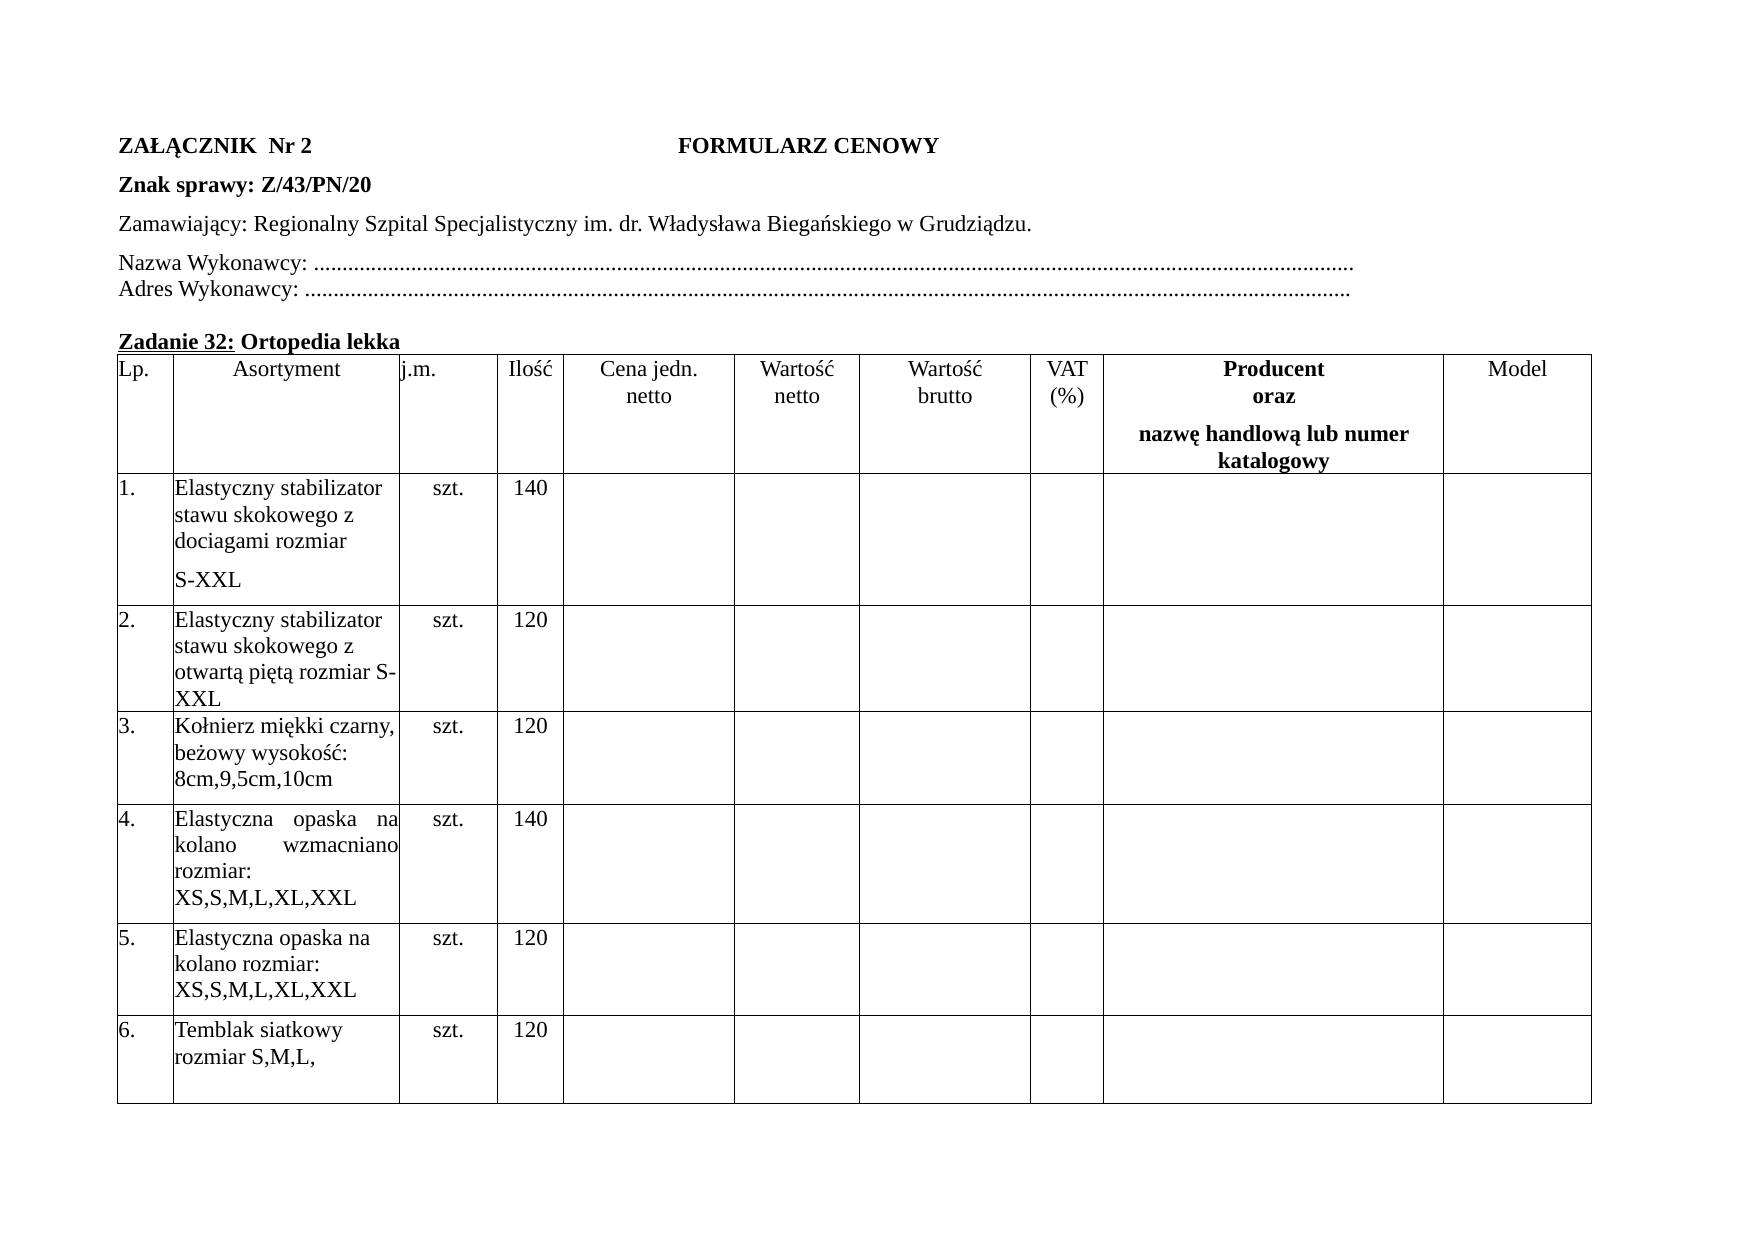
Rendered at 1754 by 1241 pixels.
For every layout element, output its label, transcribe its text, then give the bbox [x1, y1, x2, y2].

table_cell [564, 924, 734, 1015]
table_cell [1444, 712, 1591, 804]
table_header Asortyment [174, 355, 399, 473]
table_cell szt. [400, 805, 497, 923]
text ZAŁĄCZNIK Nr 2 FORMULARZ CENOWY [118, 132, 1645, 159]
table_cell [860, 1016, 1030, 1103]
table_cell [1104, 712, 1443, 804]
table_cell [1444, 1016, 1591, 1103]
table_cell szt. [400, 712, 497, 804]
table_cell [1444, 474, 1591, 605]
table_header Producent oraz nazwę handlową lub numer katalogowy [1104, 355, 1443, 473]
table_cell [860, 712, 1030, 804]
table_cell [1444, 924, 1591, 1015]
table_cell [1031, 474, 1103, 605]
table_cell 140 [498, 474, 563, 605]
table_cell [1104, 805, 1443, 923]
table_header Lp. [118, 355, 173, 473]
table_header j.m. [400, 355, 497, 473]
table_cell Temblak siatkowy rozmiar S,M,L, [174, 1016, 399, 1103]
table_cell [1031, 924, 1103, 1015]
table_cell [735, 805, 859, 923]
table_header Ilość [498, 355, 563, 473]
table_cell [735, 712, 859, 804]
table_cell [564, 1016, 734, 1103]
table_header Wartość brutto [860, 355, 1030, 473]
table_cell [1031, 1016, 1103, 1103]
text Znak sprawy: Z/43/PN/20 [118, 171, 1645, 197]
table_cell 120 [498, 712, 563, 804]
text Zamawiający: Regionalny Szpital Specjalistyczny im. dr. Władysława Biegańskiego w Grudziądzu. [118, 210, 1645, 236]
table_cell 120 [498, 1016, 563, 1103]
table_cell Elastyczny stabilizator stawu skokowego z otwartą piętą rozmiar S-XXL [174, 606, 399, 711]
table_cell Elastyczna opaska na kolano rozmiar: XS,S,M,L,XL,XXL [174, 924, 399, 1015]
table_cell [564, 712, 734, 804]
table_cell [1104, 606, 1443, 711]
table_cell [1104, 1016, 1443, 1103]
table_cell 1. [118, 474, 173, 605]
table_cell 2. [118, 606, 173, 711]
table_cell [735, 474, 859, 605]
text Zadanie 32: Ortopedia lekka [118, 328, 1636, 354]
table_cell szt. [400, 924, 497, 1015]
table_cell [1031, 606, 1103, 711]
table_cell 4. [118, 805, 173, 923]
table_cell [1104, 924, 1443, 1015]
table_cell [860, 474, 1030, 605]
table_cell [1444, 805, 1591, 923]
table_cell [860, 924, 1030, 1015]
table_cell 120 [498, 606, 563, 711]
table_cell Kołnierz miękki czarny, beżowy wysokość: 8cm,9,5cm,10cm [174, 712, 399, 804]
table_cell [860, 606, 1030, 711]
table_cell [564, 606, 734, 711]
table_cell [1031, 805, 1103, 923]
table_cell 6. [118, 1016, 173, 1103]
table_cell [860, 805, 1030, 923]
table_cell 3. [118, 712, 173, 804]
table_cell Elastyczny stabilizator stawu skokowego z dociagami rozmiar S-XXL [174, 474, 399, 605]
table_cell [564, 474, 734, 605]
table_cell [1031, 712, 1103, 804]
table_header Wartość netto [735, 355, 859, 473]
table_cell [735, 924, 859, 1015]
table_cell [564, 805, 734, 923]
table_cell 5. [118, 924, 173, 1015]
table_header Cena jedn. netto [564, 355, 734, 473]
table_cell [735, 606, 859, 711]
table_cell szt. [400, 474, 497, 605]
table_header Model [1444, 355, 1591, 473]
table_cell 120 [498, 924, 563, 1015]
table_cell szt. [400, 606, 497, 711]
table_cell 140 [498, 805, 563, 923]
table_header VAT (%) [1031, 355, 1103, 473]
text Nazwa Wykonawcy: ...................................................................................................................................................................................... [118, 249, 1636, 275]
table_cell [1104, 474, 1443, 605]
text Adres Wykonawcy: ....................................................................................................................................................................................... [118, 275, 1636, 302]
table_cell Elastyczna opaska na kolano wzmacniano rozmiar: XS,S,M,L,XL,XXL [174, 805, 399, 923]
table_cell szt. [400, 1016, 497, 1103]
table_cell [735, 1016, 859, 1103]
table_cell [1444, 606, 1591, 711]
